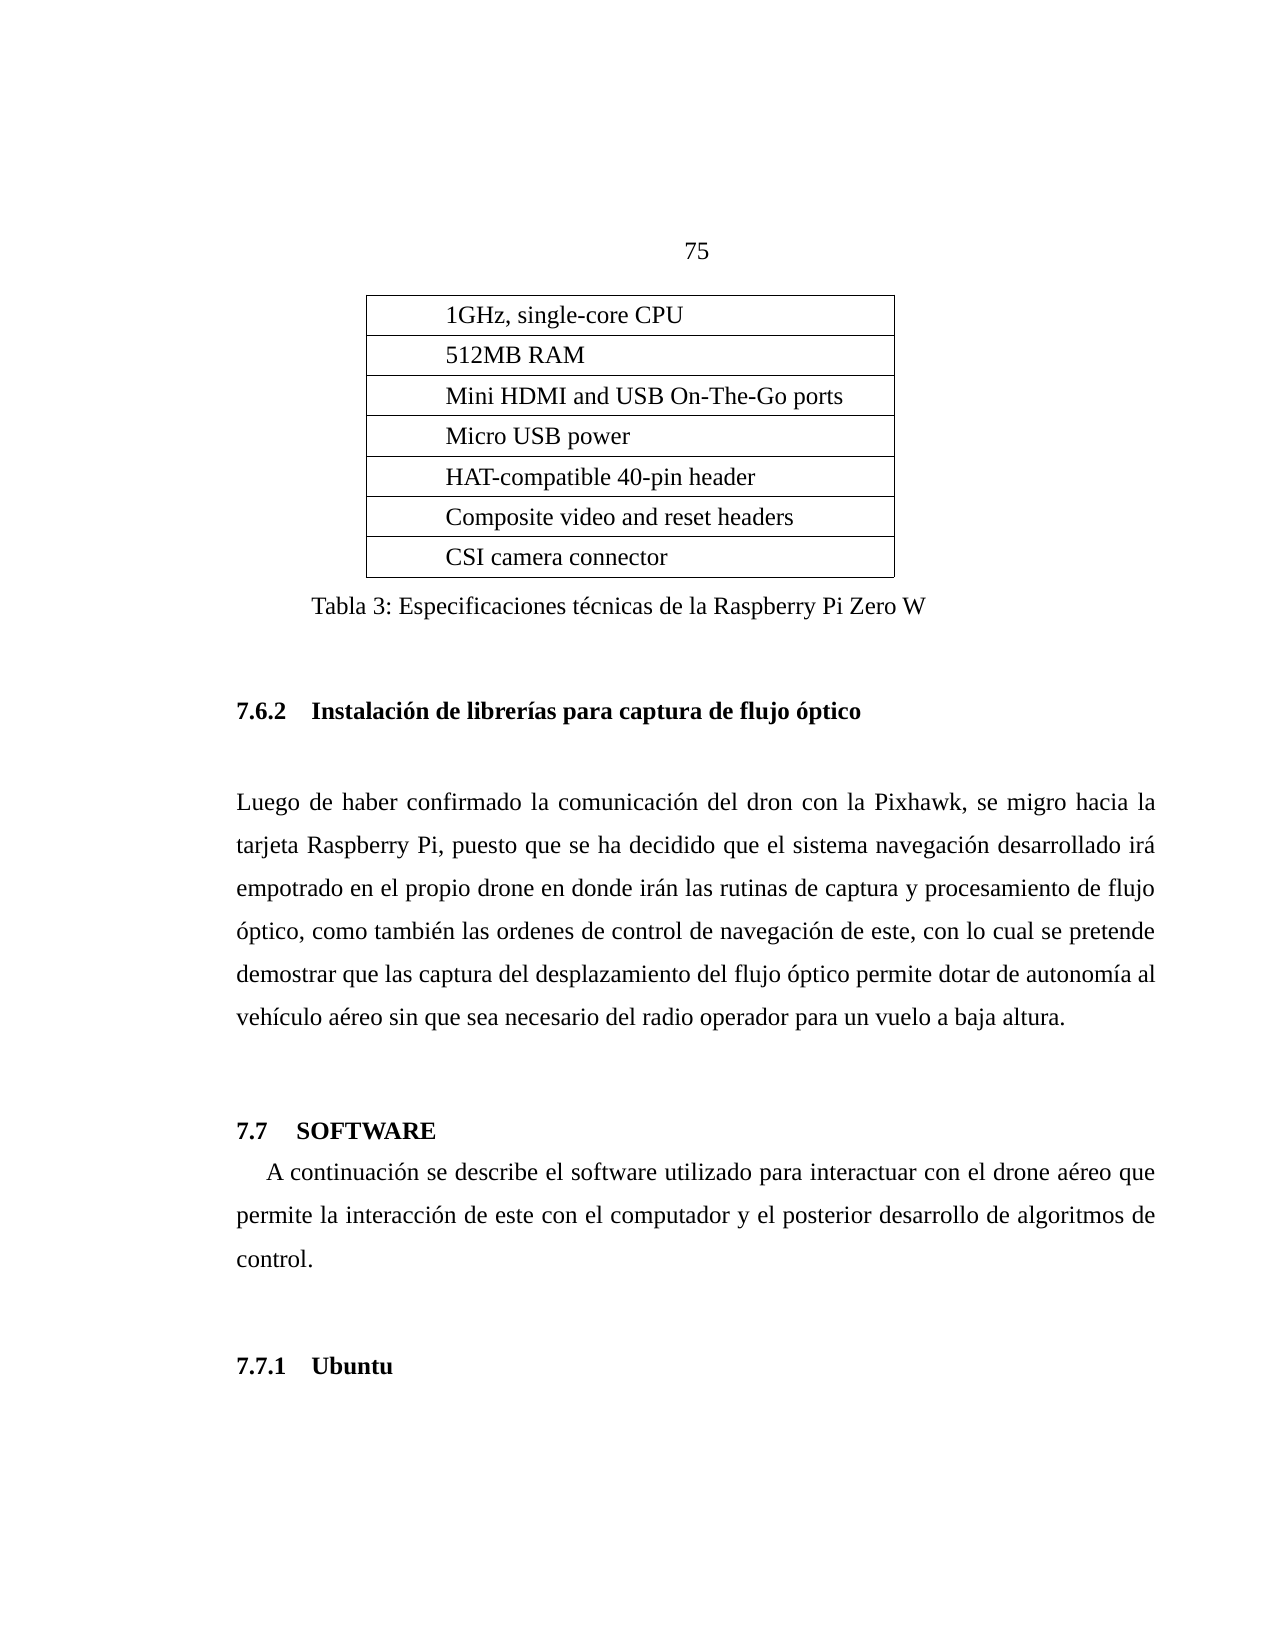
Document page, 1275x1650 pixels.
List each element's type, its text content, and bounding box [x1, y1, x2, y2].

table_cell 512MB RAM [367, 336, 894, 375]
text Luego de haber confirmado la comunicación del dron con la Pixhawk, se migro hacia la tarjeta Raspberry Pi, puesto que se ha decidido que el sistema navegación desarrollado irá empotrado en el propio drone en donde irán las rutinas de captura y procesamiento de flujo óptico, como también las ordenes de control de navegación de este, con lo cual se pretende demostrar que las captura del desplazamiento del flujo óptico permite dotar de autonomía al vehículo aéreo sin que sea necesario del radio operador para un vuelo a baja altura. [236, 787, 1157, 1031]
table_cell Mini HDMI and USB On-The-Go ports [367, 376, 894, 415]
table_cell Composite video and reset headers [367, 497, 894, 536]
subtitle Instalación de librerías para captura de flujo óptico [236, 696, 1157, 725]
subtitle SOFTWARE [236, 1116, 1157, 1145]
table_cell Micro USB power [367, 416, 894, 456]
text A continuación se describe el software utilizado para interactuar con el drone aéreo que permite la interacción de este con el computador y el posterior desarrollo de algoritmos de control. [236, 1157, 1157, 1272]
table_cell HAT-compatible 40-pin header [367, 457, 894, 496]
subtitle Tabla 3: Especificaciones técnicas de la Raspberry Pi Zero W [236, 591, 1157, 620]
table_cell 1GHz, single-core CPU [367, 296, 894, 335]
table_cell CSI camera connector [367, 537, 894, 577]
subtitle Ubuntu [236, 1351, 1157, 1380]
